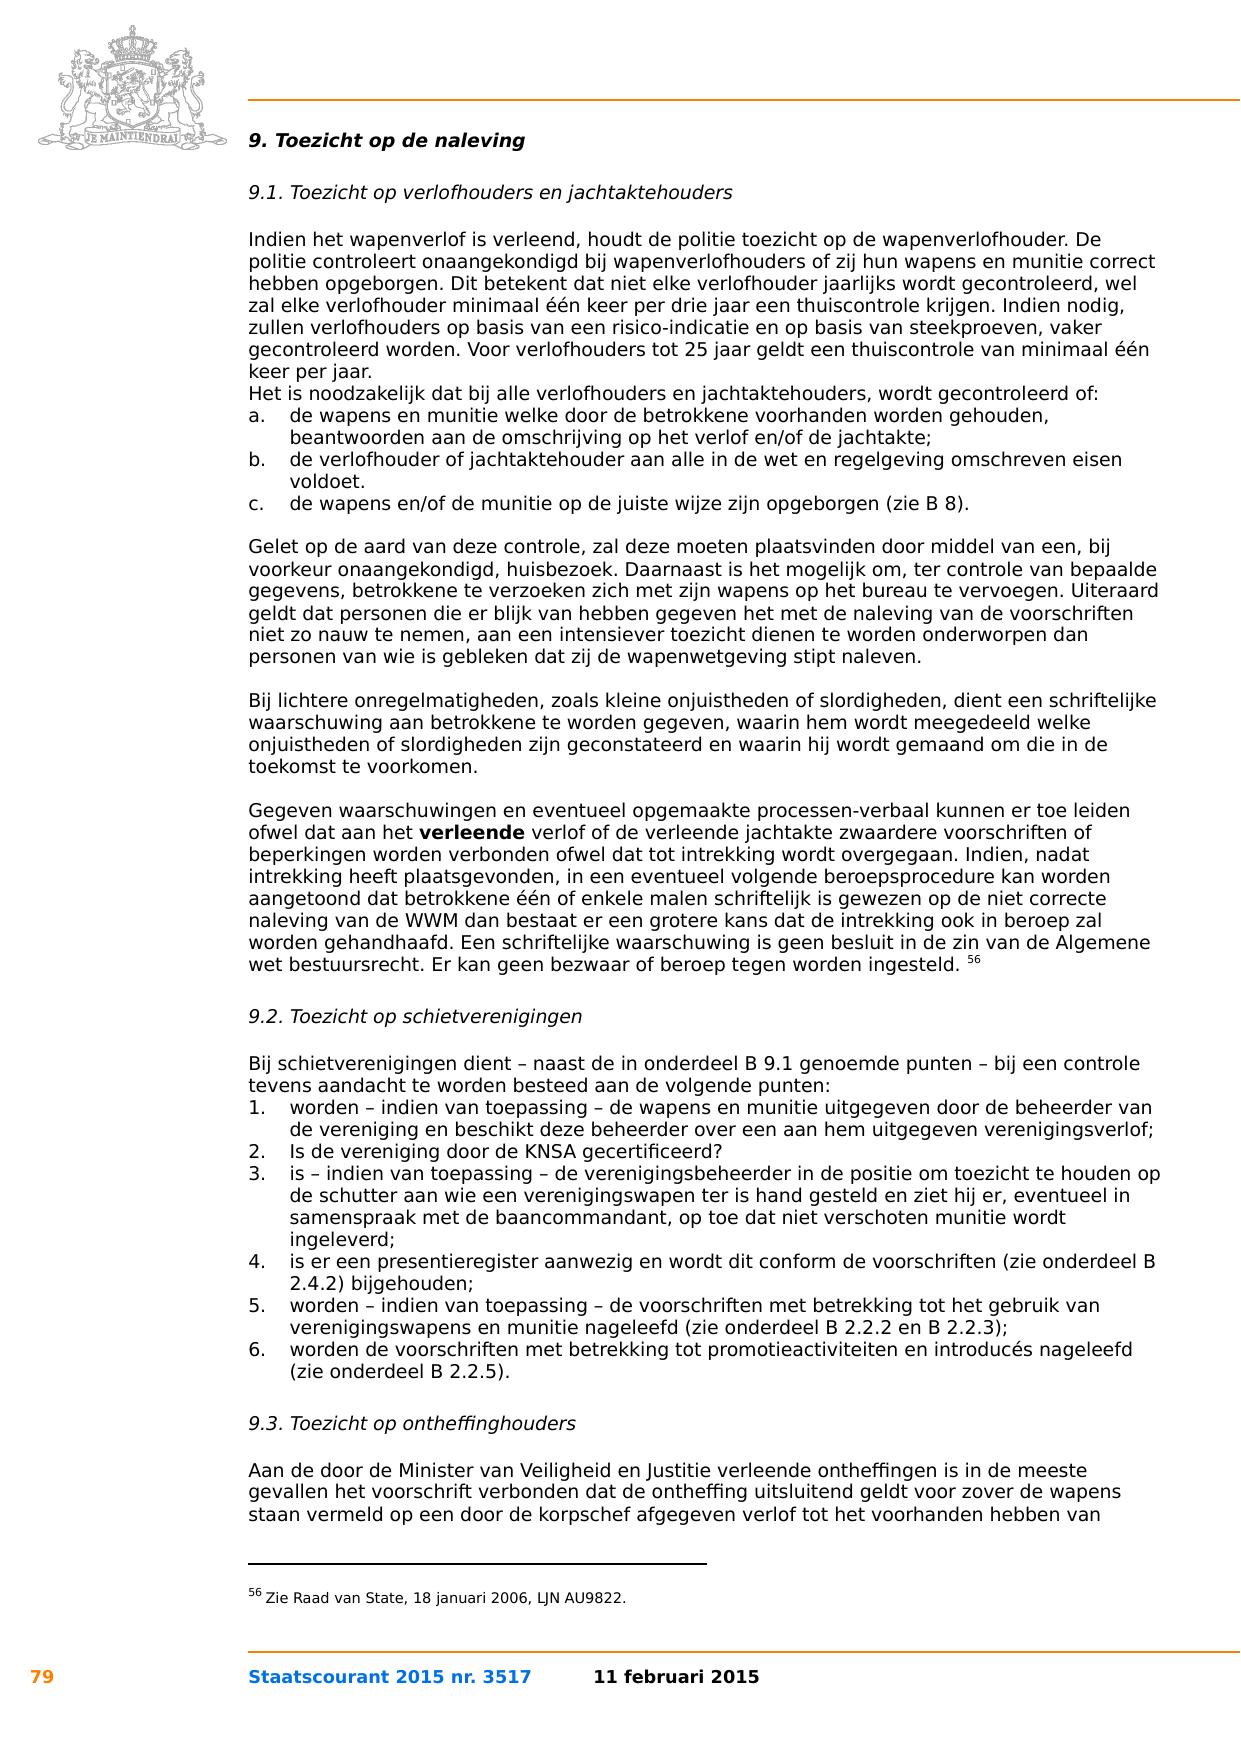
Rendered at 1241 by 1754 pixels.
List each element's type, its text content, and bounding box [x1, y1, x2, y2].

text 2. Is de vereniging door de KNSA gecertificeerd? [248, 1141, 1163, 1163]
text Indien het wapenverlof is verleend, houdt de politie toezicht op de wapenverlofhouder. De politie controleert onaangekondigd bij wapenverlofhouders of zij hun wapens en munitie correct hebben opgeborgen. Dit betekent dat niet elke verlofhouder jaarlijks wordt gecontroleerd, wel zal elke verlofhouder minimaal één keer per drie jaar een thuiscontrole krijgen. Indien nodig, zullen verlofhouders op basis van een risico-indicatie en op basis van steekproeven, vaker gecontroleerd worden. Voor verlofhouders tot 25 jaar geldt een thuiscontrole van minimaal één keer per jaar. [248, 229, 1163, 383]
text a. de wapens en munitie welke door de betrokkene voorhanden worden gehouden, beantwoorden aan de omschrijving op het verlof en/of de jachtakte; [248, 405, 1163, 449]
text Bij lichtere onregelmatigheden, zoals kleine onjuistheden of slordigheden, dient een schriftelijke waarschuwing aan betrokkene te worden gegeven, waarin hem wordt meegedeeld welke onjuistheden of slordigheden zijn geconstateerd en waarin hij wordt gemaand om die in de toekomst te voorkomen. [248, 690, 1163, 778]
subtitle 9.2. Toezicht op schietverenigingen [248, 1006, 1163, 1028]
text b. de verlofhouder of jachtaktehouder aan alle in de wet en regelgeving omschreven eisen voldoet. [248, 449, 1163, 493]
text Gelet op de aard van deze controle, zal deze moeten plaatsvinden door middel van een, bij voorkeur onaangekondigd, huisbezoek. Daarnaast is het mogelijk om, ter controle van bepaalde gegevens, betrokkene te verzoeken zich met zijn wapens op het bureau te vervoegen. Uiteraard geldt dat personen die er blijk van hebben gegeven het met de naleving van de voorschriften niet zo nauw te nemen, aan een intensiever toezicht dienen te worden onderworpen dan personen van wie is gebleken dat zij de wapenwetgeving stipt naleven. [248, 536, 1163, 668]
text 1. worden – indien van toepassing – de wapens en munitie uitgegeven door de beheerder van de vereniging en beschikt deze beheerder over een aan hem uitgegeven verenigingsverlof; [248, 1097, 1163, 1141]
subtitle 9.1. Toezicht op verlofhouders en jachtaktehouders [248, 182, 1163, 204]
subtitle 9.3. Toezicht op ontheffinghouders [248, 1412, 1163, 1434]
text Zie Raad van State, 18 januari 2006, LJN AU9822. [248, 1586, 1163, 1608]
text 4. is er een presentieregister aanwezig en wordt dit conform de voorschriften (zie onderdeel B 2.4.2) bijgehouden; [248, 1251, 1163, 1294]
text Bij schietverenigingen dient – naast de in onderdeel B 9.1 genoemde punten – bij een controle tevens aandacht te worden besteed aan de volgende punten: [248, 1053, 1163, 1097]
text 5. worden – indien van toepassing – de voorschriften met betrekking tot het gebruik van verenigingswapens en munitie nageleefd (zie onderdeel B 2.2.2 en B 2.2.3); [248, 1294, 1163, 1338]
text c. de wapens en/of de munitie op de juiste wijze zijn opgeborgen (zie B 8). [248, 493, 1163, 514]
text Gegeven waarschuwingen en eventueel opgemaakte processen-verbaal kunnen er toe leiden ofwel dat aan het verleende verlof of de verleende jachtakte zwaardere voorschriften of beperkingen worden verbonden ofwel dat tot intrekking wordt overgegaan. Indien, nadat intrekking heeft plaatsgevonden, in een eventueel volgende beroepsprocedure kan worden aangetoond dat betrokkene één of enkele malen schriftelijk is gewezen op de niet correcte naleving van de WWM dan bestaat er een grotere kans dat de intrekking ook in beroep zal worden gehandhaafd. Een schriftelijke waarschuwing is geen besluit in de zin van de Algemene wet bestuursrecht. Er kan geen bezwaar of beroep tegen worden ingesteld. [248, 800, 1163, 976]
text 3. is – indien van toepassing – de verenigingsbeheerder in de positie om toezicht te houden op de schutter aan wie een verenigingswapen ter is hand gesteld en ziet hij er, eventueel in samenspraak met de baancommandant, op toe dat niet verschoten munitie wordt ingeleverd; [248, 1163, 1163, 1251]
text 6. worden de voorschriften met betrekking tot promotieactiviteiten en introducés nageleefd (zie onderdeel B 2.2.5). [248, 1338, 1163, 1382]
subtitle 9. Toezicht op de naleving [248, 130, 1163, 152]
picture [38, 25, 227, 150]
text Het is noodzakelijk dat bij alle verlofhouders en jachtaktehouders, wordt gecontroleerd of: [248, 383, 1163, 405]
text Aan de door de Minister van Veiligheid en Justitie verleende ontheffingen is in de meeste gevallen het voorschrift verbonden dat de ontheffing uitsluitend geldt voor zover de wapens staan vermeld op een door de korpschef afgegeven verlof tot het voorhanden hebben van [248, 1459, 1163, 1525]
